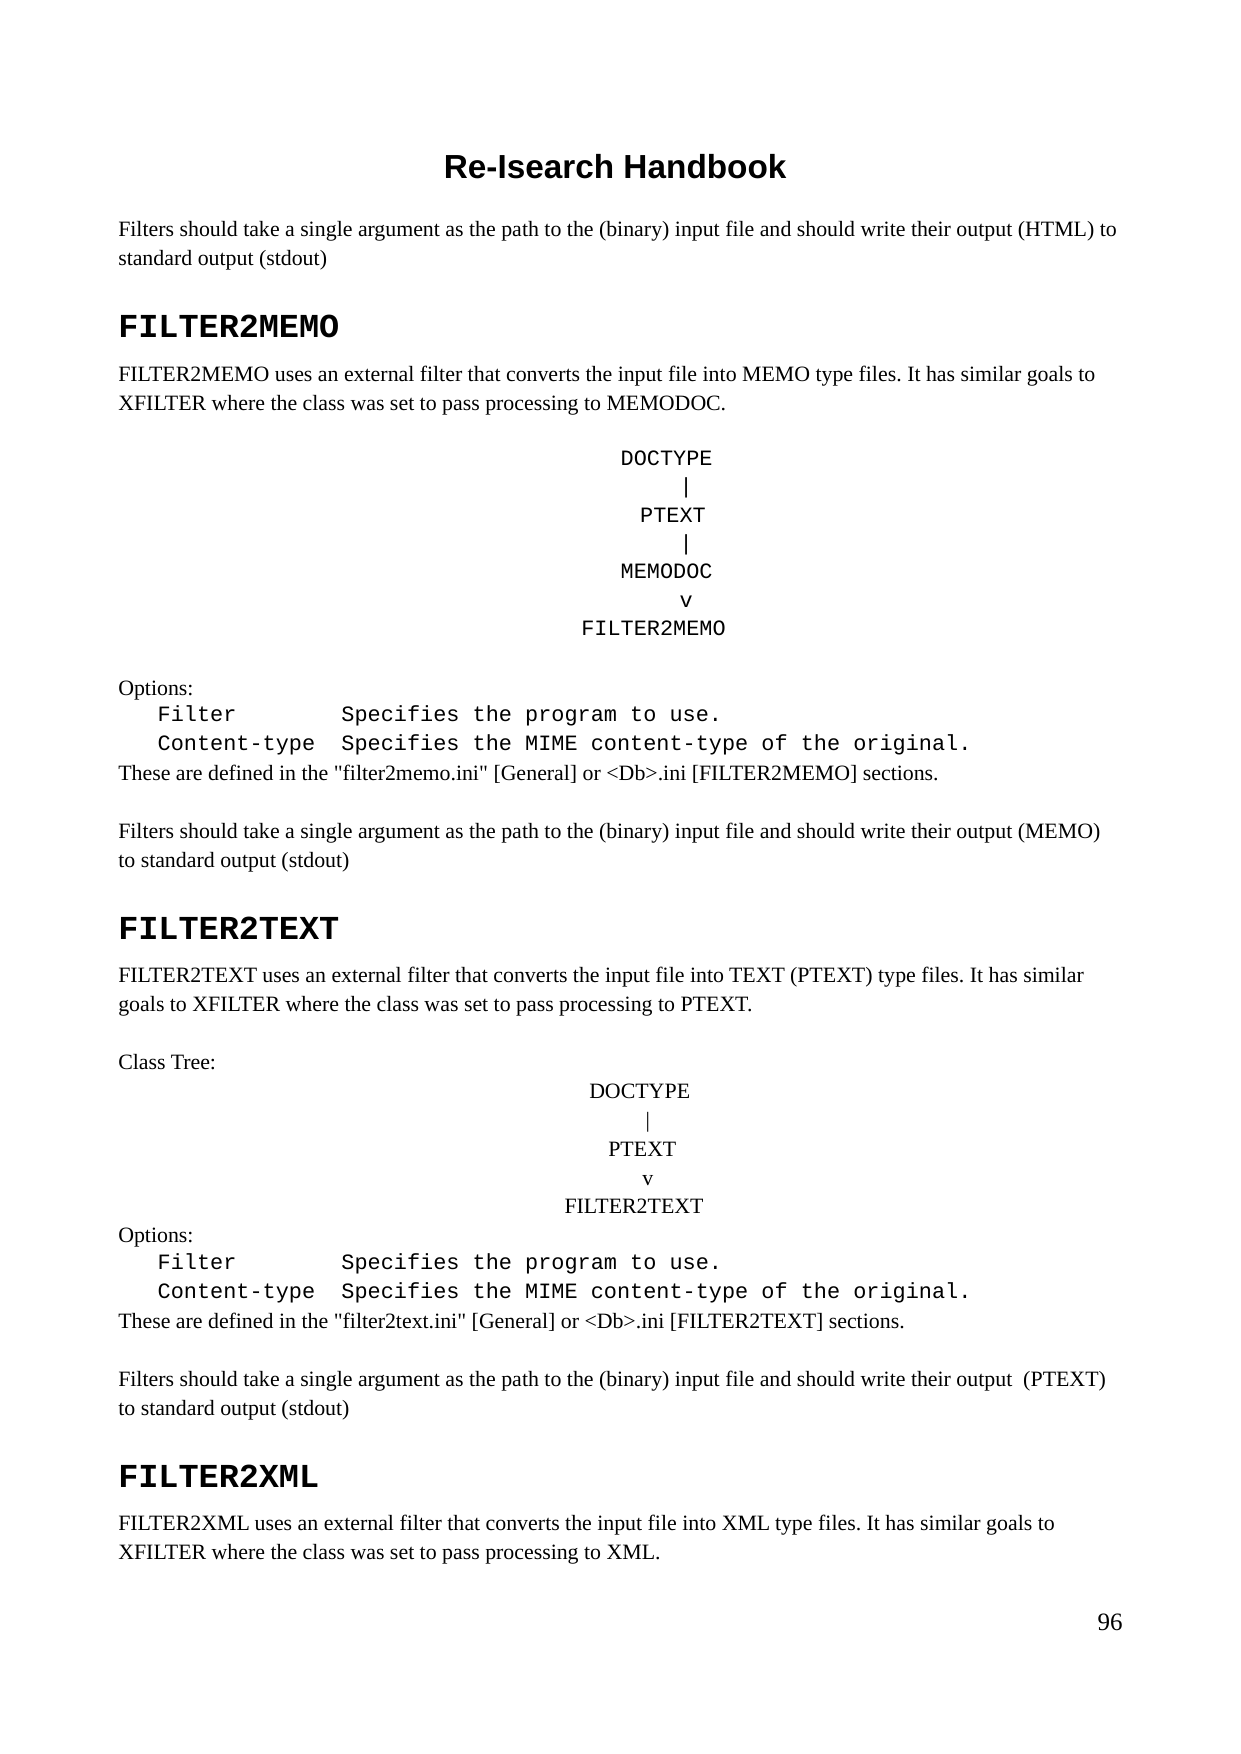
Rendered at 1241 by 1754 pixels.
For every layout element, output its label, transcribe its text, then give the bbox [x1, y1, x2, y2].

text FILTER2TEXT [118, 1193, 1122, 1219]
text DOCTYPE [118, 1078, 1122, 1103]
text Options: [118, 1222, 1122, 1248]
text Class Tree: [118, 1049, 1122, 1074]
text PTEXT [118, 504, 1122, 529]
text Filters should take a single argument as the path to the (binary) input file and should write their output (MEMO) to standard output (stdout) [118, 818, 1122, 872]
text v [118, 1164, 1122, 1190]
text Filter Specifies the program to use. [118, 1251, 1122, 1276]
text Filters should take a single argument as the path to the (binary) input file and should write their output (PTEXT) to standard output (stdout) [118, 1366, 1122, 1420]
text FILTER2XML uses an external filter that converts the input file into XML type files. It has similar goals to XFILTER where the class was set to pass processing to XML. [118, 1510, 1122, 1564]
text Options: [118, 674, 1122, 700]
text v [118, 589, 1122, 614]
text DOCTYPE [118, 447, 1122, 472]
text PTEXT [118, 1136, 1122, 1161]
subtitle FILTER2MEMO [118, 310, 1122, 348]
text Content-type Specifies the MIME content-type of the original. [118, 732, 1122, 757]
text Filters should take a single argument as the path to the (binary) input file and should write their output (HTML) to standard output (stdout) [118, 216, 1122, 270]
text | [118, 1107, 1122, 1132]
text These are defined in the "filter2text.ini" [General] or <Db>.ini [FILTER2TEXT] sections. [118, 1308, 1122, 1333]
text | [118, 475, 1122, 500]
text MEMODOC [118, 561, 1122, 586]
subtitle FILTER2TEXT [118, 912, 1122, 950]
text | [118, 532, 1122, 557]
text FILTER2MEMO [118, 618, 1122, 642]
text FILTER2TEXT uses an external filter that converts the input file into TEXT (PTEXT) type files. It has similar goals to XFILTER where the class was set to pass processing to PTEXT. [118, 962, 1122, 1016]
text FILTER2MEMO uses an external filter that converts the input file into MEMO type files. It has similar goals to XFILTER where the class was set to pass processing to MEMODOC. [118, 361, 1122, 415]
text Filter Specifies the program to use. [118, 703, 1122, 728]
text Content-type Specifies the MIME content-type of the original. [118, 1280, 1122, 1304]
text These are defined in the "filter2memo.ini" [General] or <Db>.ini [FILTER2MEMO] sections. [118, 760, 1122, 786]
subtitle FILTER2XML [118, 1459, 1122, 1497]
